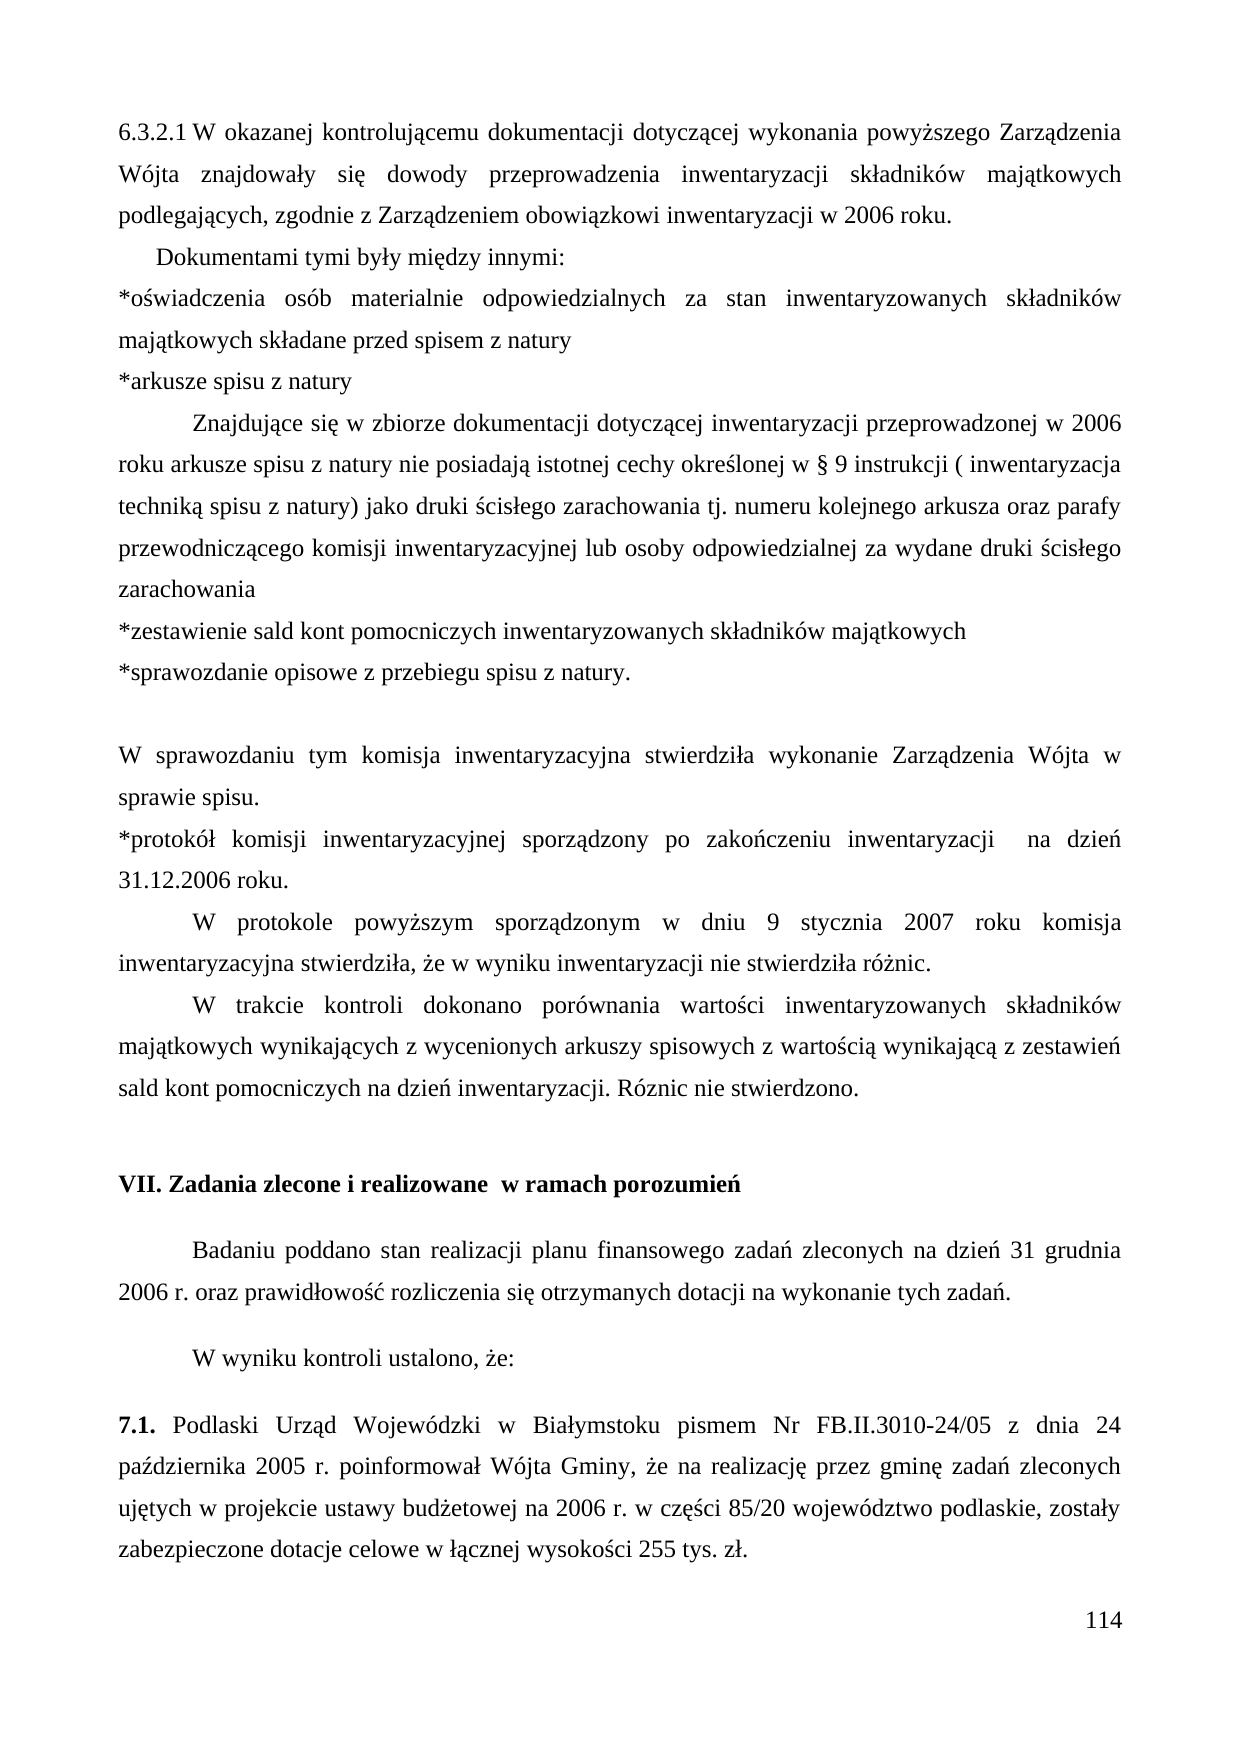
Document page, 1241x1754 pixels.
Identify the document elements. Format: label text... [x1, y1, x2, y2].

text VII. Zadania zlecone i realizowane w ramach porozumień [118, 1170, 1122, 1197]
text W wyniku kontroli ustalono, że: [118, 1344, 1122, 1372]
text *oświadczenia osób materialnie odpowiedzialnych za stan inwentaryzowanych składników majątkowych składane przed spisem z natury [118, 284, 1122, 354]
text W sprawozdaniu tym komisja inwentaryzacyjna stwierdziła wykonanie Zarządzenia Wójta w sprawie spisu. [118, 742, 1122, 811]
text W protokole powyższym sporządzonym w dniu 9 stycznia 2007 roku komisja inwentaryzacyjna stwierdziła, że w wyniku inwentaryzacji nie stwierdziła różnic. [118, 908, 1122, 977]
text *sprawozdanie opisowe z przebiegu spisu z natury. [118, 658, 1122, 686]
text Znajdujące się w zbiorze dokumentacji dotyczącej inwentaryzacji przeprowadzonej w 2006 roku arkusze spisu z natury nie posiadają istotnej cechy określonej w § 9 instrukcji ( inwentaryzacja techniką spisu z natury) jako druki ścisłego zarachowania tj. numeru kolejnego arkusza oraz parafy przewodniczącego komisji inwentaryzacyjnej lub osoby odpowiedzialnej za wydane druki ścisłego zarachowania [118, 409, 1122, 603]
text W trakcie kontroli dokonano porównania wartości inwentaryzowanych składników majątkowych wynikających z wycenionych arkuszy spisowych z wartością wynikającą z zestawień sald kont pomocniczych na dzień inwentaryzacji. Róznic nie stwierdzono. [118, 991, 1122, 1102]
list Dokumentami tymi były między innymi: [118, 243, 1122, 271]
text Badaniu poddano stan realizacji planu finansowego zadań zleconych na dzień 31 grudnia 2006 r. oraz prawidłowość rozliczenia się otrzymanych dotacji na wykonanie tych zadań. [118, 1236, 1122, 1306]
text *protokół komisji inwentaryzacyjnej sporządzony po zakończeniu inwentaryzacji na dzień 31.12.2006 roku. [118, 825, 1122, 894]
text *arkusze spisu z natury [118, 367, 1122, 395]
text 7.1. Podlaski Urząd Wojewódzki w Białymstoku pismem Nr FB.II.3010-24/05 z dnia 24 października 2005 r. poinformował Wójta Gminy, że na realizację przez gminę zadań zleconych ujętych w projekcie ustawy budżetowej na 2006 r. w części 85/20 województwo podlaskie, zostały zabezpieczone dotacje celowe w łącznej wysokości 255 tys. zł. [118, 1411, 1122, 1563]
text 6.3.2.1 W okazanej kontrolującemu dokumentacji dotyczącej wykonania powyższego Zarządzenia Wójta znajdowały się dowody przeprowadzenia inwentaryzacji składników majątkowych podlegających, zgodnie z Zarządzeniem obowiązkowi inwentaryzacji w 2006 roku. [118, 118, 1122, 229]
text *zestawienie sald kont pomocniczych inwentaryzowanych składników majątkowych [118, 617, 1122, 644]
